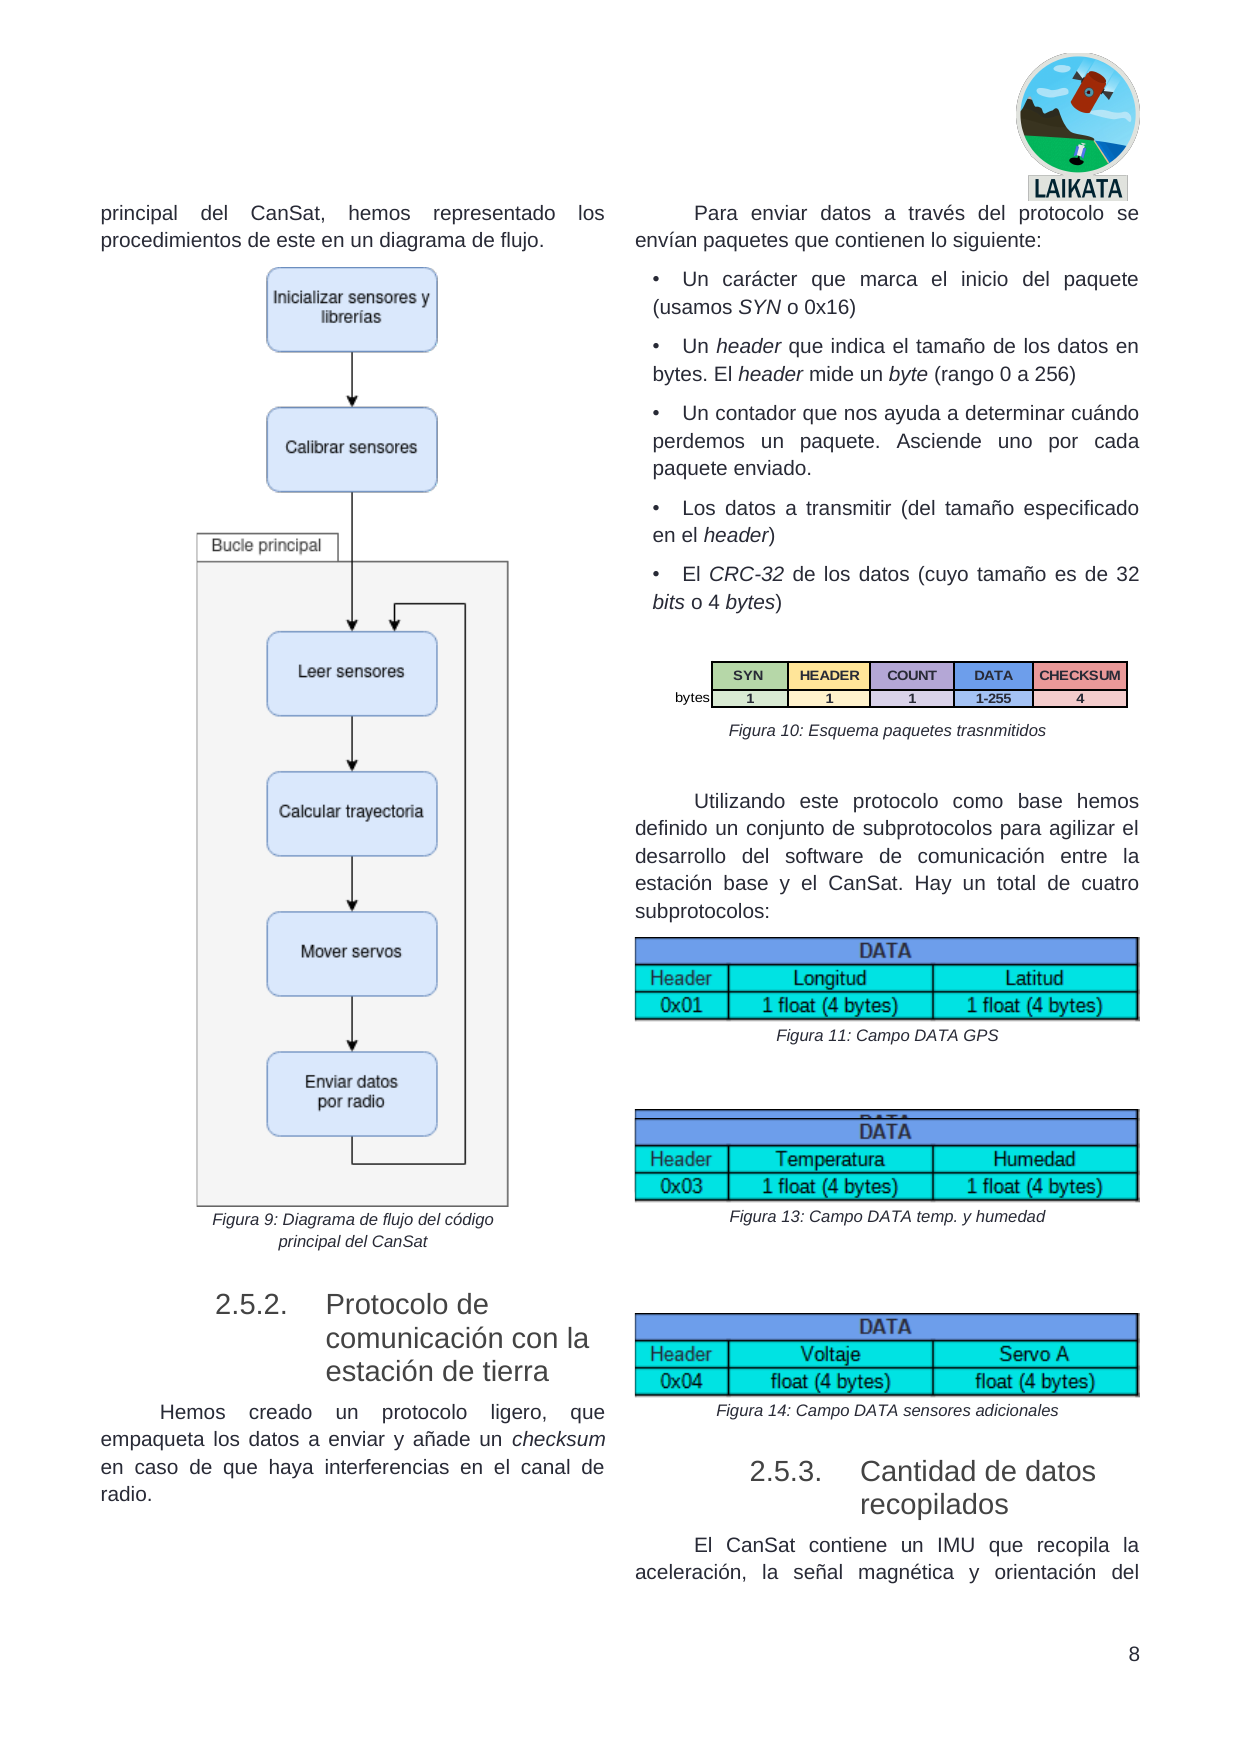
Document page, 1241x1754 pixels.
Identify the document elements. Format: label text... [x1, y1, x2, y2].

picture [196, 267, 510, 1207]
list Un contador que nos ayuda a determinar cuándo perdemos un paquete. Asciende uno por cada paquete enviado. [652, 401, 1140, 480]
picture [634, 937, 1140, 1023]
list Los datos a transmitir (del tamaño especificado en el header) [652, 495, 1140, 547]
text Utilizando este protocolo como base hemos definido un conjunto de subprotocolos para agilizar el desarrollo del software de comunicación entre la estación base y el CanSat. Hay un total de cuatro subprotocolos: [635, 740, 1140, 922]
text El CanSat contiene un IMU que recopila la aceleración, la señal magnética y orientación del [635, 1532, 1140, 1584]
subtitle Protocolo de comunicación con la estación de tierra [288, 1287, 605, 1388]
text principal del CanSat, hemos representado los procedimientos de este en un diagrama de flujo. [100, 201, 605, 252]
picture [634, 1313, 1140, 1399]
picture [1016, 53, 1140, 201]
list Un carácter que marca el inicio del paquete (usamos SYN o 0x16) [652, 267, 1140, 319]
text Figura 11: Campo DATA GPS [635, 1023, 1140, 1045]
subtitle Cantidad de datos recopilados [822, 1420, 1140, 1521]
list Un header que indica el tamaño de los datos en bytes. El header mide un byte (rango 0 a 256) [652, 334, 1140, 386]
picture [634, 1109, 1140, 1204]
text [635, 629, 1140, 651]
text Hemos creado un protocolo ligero, que empaqueta los datos a enviar y añade un checksum en caso de que haya interferencias en el canal de radio. [100, 1400, 605, 1506]
list El CRC-32 de los datos (cuyo tamaño es de 32 bits o 4 bytes) [652, 562, 1140, 614]
text Para enviar datos a través del protocolo se envían paquetes que contienen lo siguiente: [635, 201, 1140, 252]
list Figura 10: Esquema paquetes trasnmitidos [635, 651, 1140, 740]
text Figura 13: Campo DATA temp. y humedad [635, 1204, 1140, 1226]
text Figura 14: Campo DATA sensores adicionales [635, 1399, 1140, 1420]
text Figura 9: Diagrama de flujo del código principal del CanSat [193, 267, 512, 1251]
